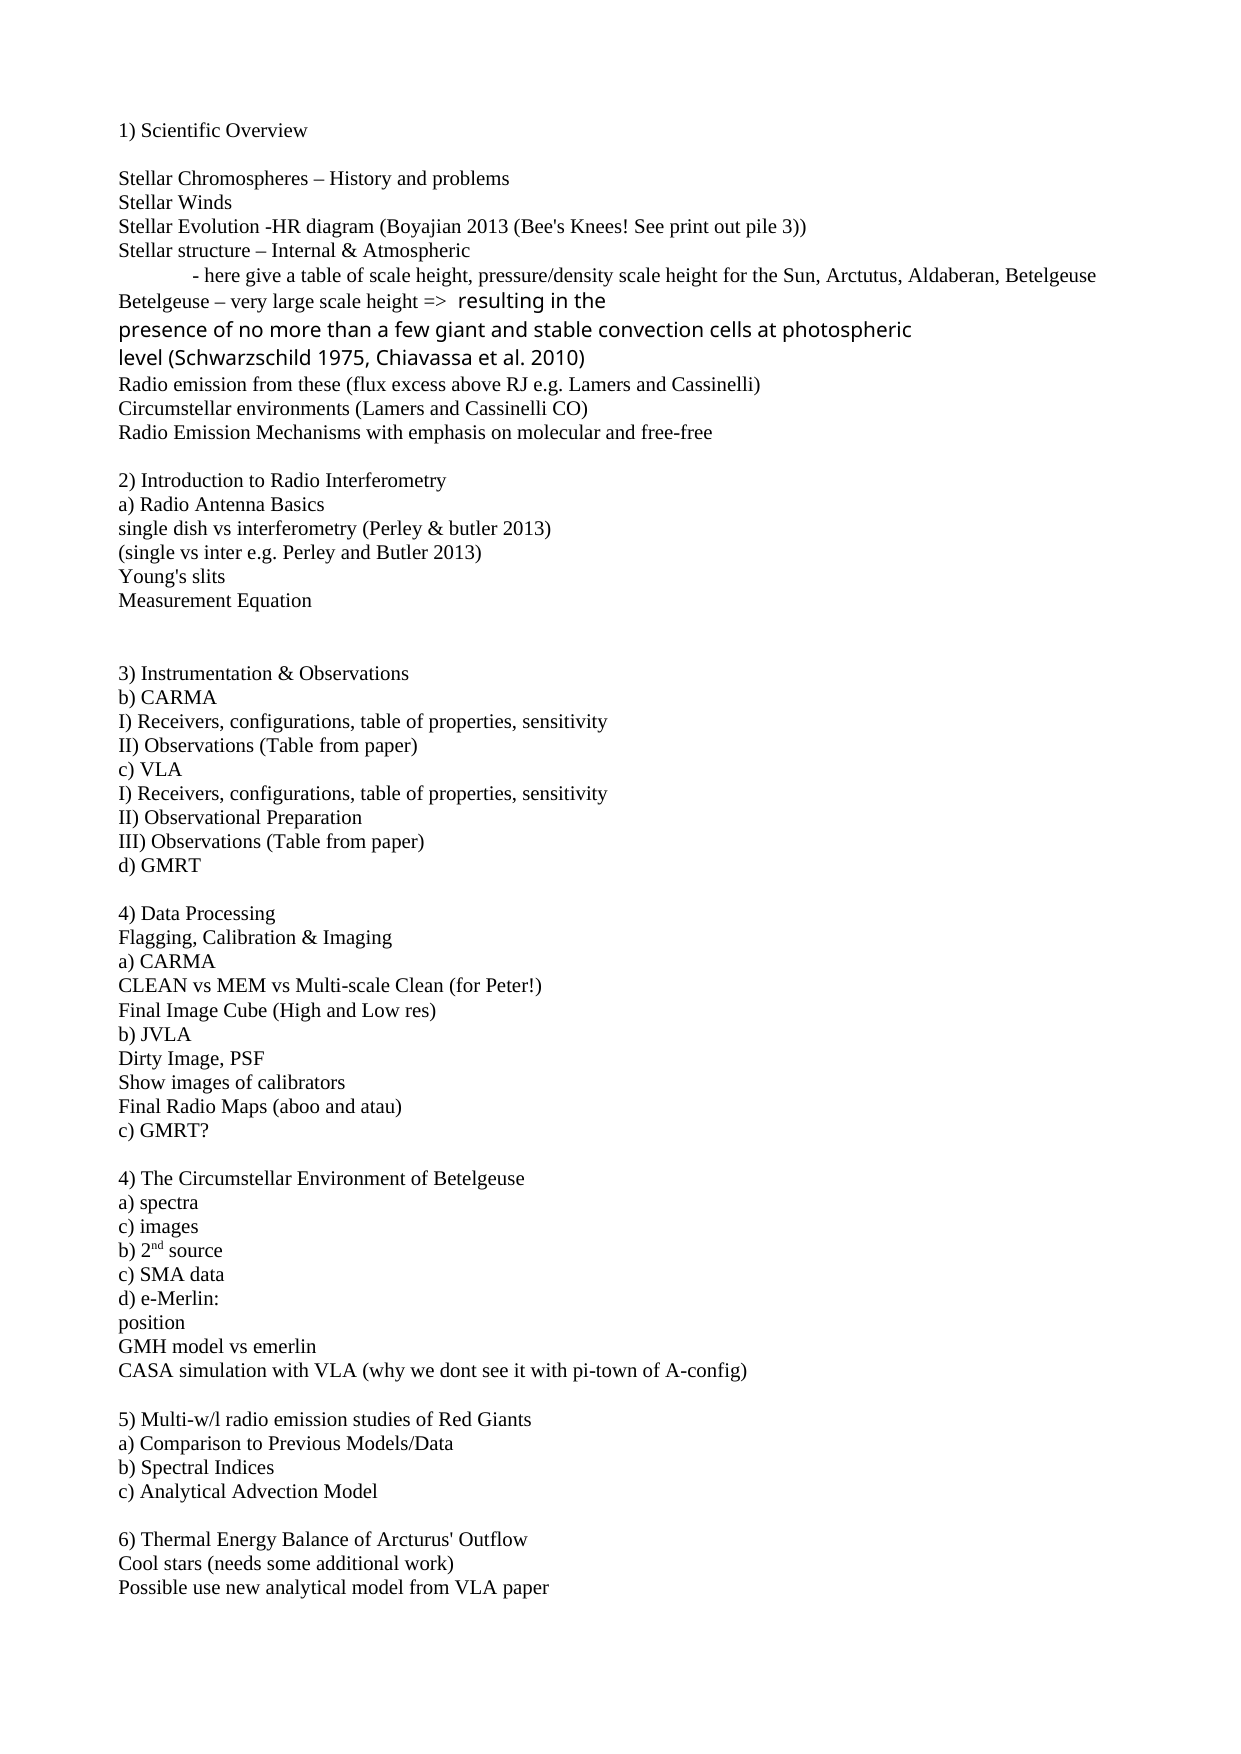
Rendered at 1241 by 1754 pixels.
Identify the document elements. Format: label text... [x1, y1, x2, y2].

text Measurement Equation [118, 588, 1122, 612]
text 4) The Circumstellar Environment of Betelgeuse [118, 1166, 1122, 1190]
text Dirty Image, PSF [118, 1046, 1122, 1070]
text c) VLA [118, 757, 1122, 781]
text - here give a table of scale height, pressure/density scale height for the Sun, Arctutus, Aldaberan, Betelgeuse [118, 262, 1122, 287]
text 1) Scientific Overview [118, 118, 1122, 142]
text Flagging, Calibration & Imaging [118, 925, 1122, 949]
text GMH model vs emerlin [118, 1334, 1122, 1358]
text a) spectra [118, 1190, 1122, 1214]
text b) 2nd source [118, 1238, 1122, 1262]
text level (Schwarzschild 1975, Chiavassa et al. 2010) [118, 343, 1122, 372]
text Radio Emission Mechanisms with emphasis on molecular and free-free [118, 420, 1122, 444]
text Possible use new analytical model from VLA paper [118, 1575, 1122, 1599]
text d) e-Merlin: [118, 1286, 1122, 1310]
text 5) Multi-w/l radio emission studies of Red Giants [118, 1407, 1122, 1431]
text III) Observations (Table from paper) [118, 829, 1122, 853]
text c) SMA data [118, 1262, 1122, 1286]
text a) Radio Antenna Basics [118, 492, 1122, 516]
text Betelgeuse – very large scale height => resulting in the [118, 287, 1122, 315]
text a) CARMA [118, 949, 1122, 973]
text Stellar structure – Internal & Atmospheric [118, 238, 1122, 262]
text I) Receivers, configurations, table of properties, sensitivity [118, 709, 1122, 733]
text Show images of calibrators [118, 1070, 1122, 1094]
text d) GMRT [118, 853, 1122, 877]
text (single vs inter e.g. Perley and Butler 2013) [118, 540, 1122, 564]
text Young's slits [118, 564, 1122, 588]
text Circumstellar environments (Lamers and Cassinelli CO) [118, 396, 1122, 420]
text single dish vs interferometry (Perley & butler 2013) [118, 516, 1122, 540]
text Stellar Evolution -HR diagram (Boyajian 2013 (Bee's Knees! See print out pile 3)) [118, 214, 1122, 238]
text position [118, 1310, 1122, 1334]
text b) Spectral Indices [118, 1455, 1122, 1479]
text c) images [118, 1214, 1122, 1238]
text Stellar Winds [118, 190, 1122, 214]
text a) Comparison to Previous Models/Data [118, 1431, 1122, 1455]
text II) Observational Preparation [118, 805, 1122, 829]
text c) GMRT? [118, 1118, 1122, 1142]
text Radio emission from these (flux excess above RJ e.g. Lamers and Cassinelli) [118, 372, 1122, 396]
text c) Analytical Advection Model [118, 1479, 1122, 1503]
text I) Receivers, configurations, table of properties, sensitivity [118, 781, 1122, 805]
text 2) Introduction to Radio Interferometry [118, 468, 1122, 492]
text II) Observations (Table from paper) [118, 733, 1122, 757]
text b) CARMA [118, 685, 1122, 709]
text b) JVLA [118, 1022, 1122, 1046]
text Final Radio Maps (aboo and atau) [118, 1094, 1122, 1118]
text presence of no more than a few giant and stable convection cells at photospheric [118, 315, 1122, 343]
text CLEAN vs MEM vs Multi-scale Clean (for Peter!) [118, 973, 1122, 997]
text 3) Instrumentation & Observations [118, 661, 1122, 685]
text 4) Data Processing [118, 901, 1122, 925]
text 6) Thermal Energy Balance of Arcturus' Outflow [118, 1527, 1122, 1551]
text CASA simulation with VLA (why we dont see it with pi-town of A-config) [118, 1358, 1122, 1382]
text Cool stars (needs some additional work) [118, 1551, 1122, 1575]
text Stellar Chromospheres – History and problems [118, 166, 1122, 190]
text Final Image Cube (High and Low res) [118, 997, 1122, 1022]
